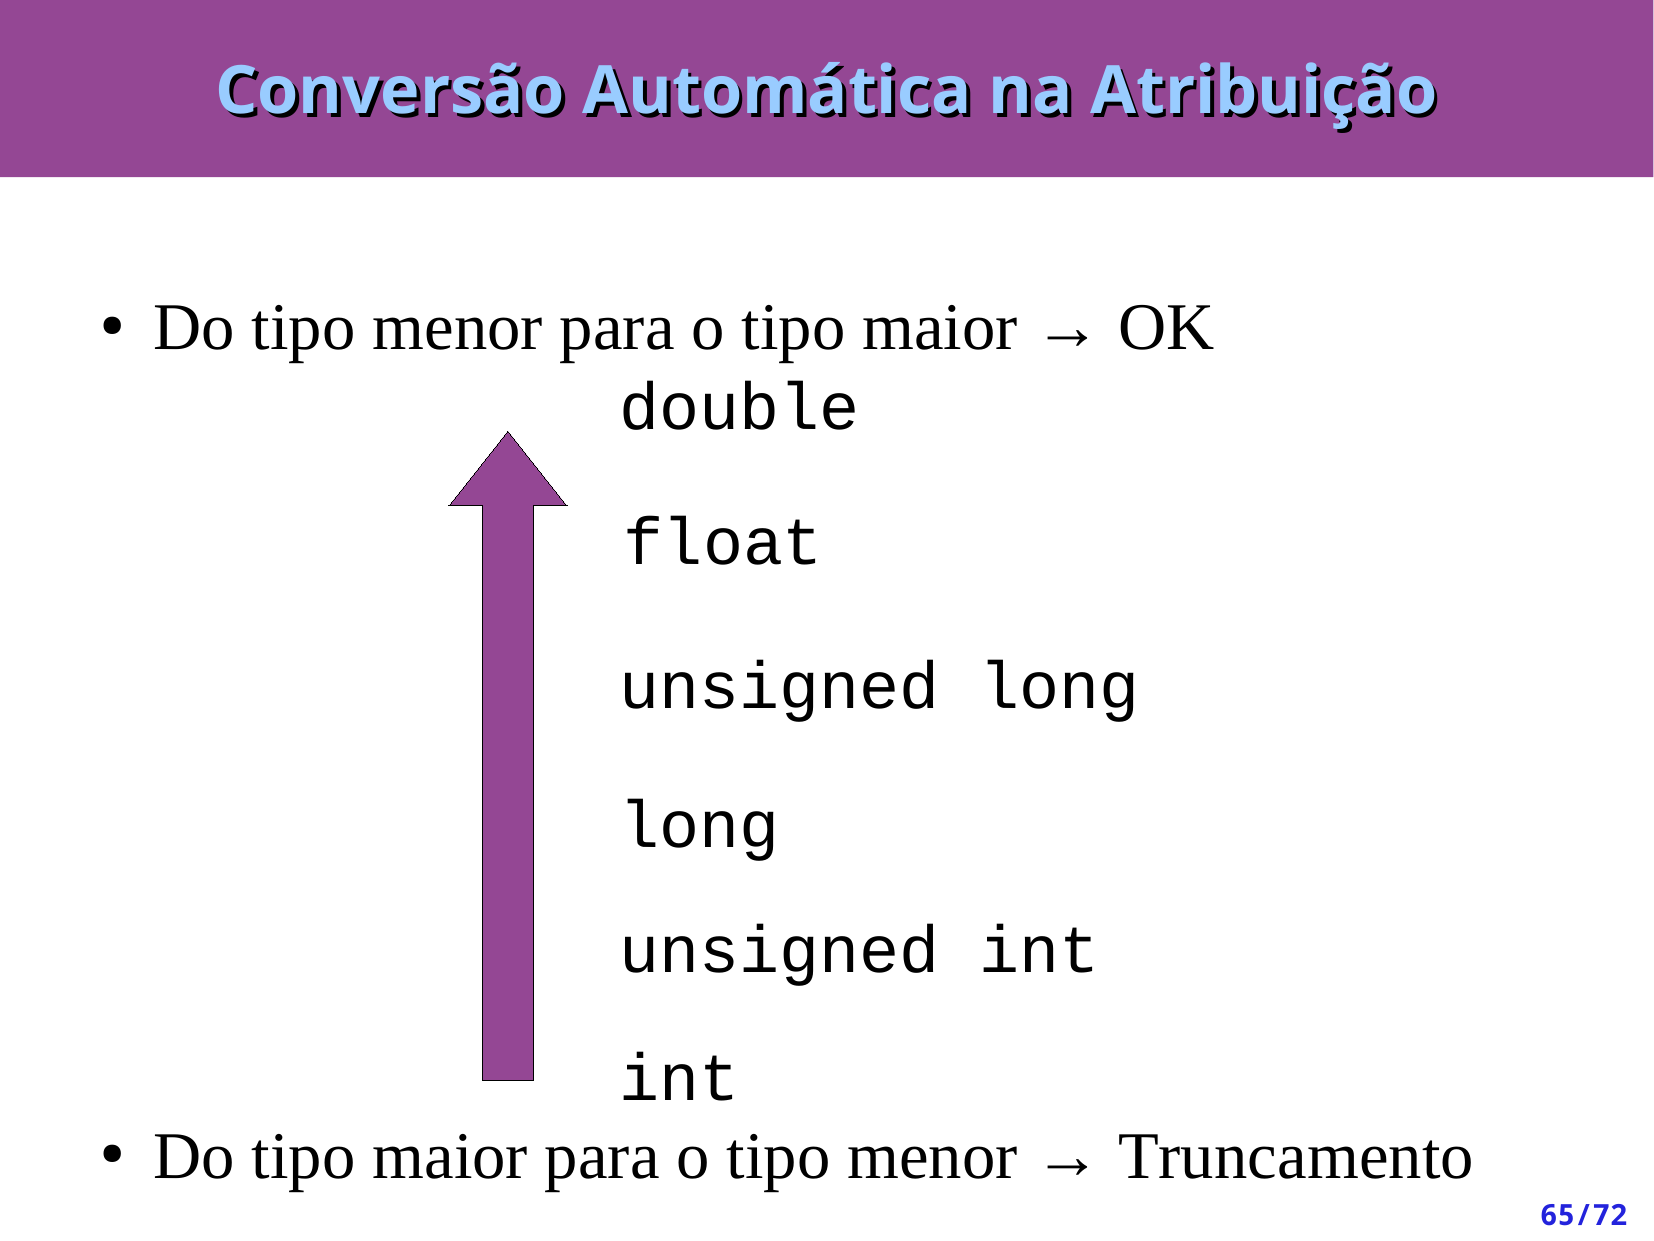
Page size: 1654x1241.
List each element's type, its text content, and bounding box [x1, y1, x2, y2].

list Do tipo menor para o tipo maior → OK Do tipo maior para o tipo menor → Truncamento [82, 290, 1571, 1193]
text_box int [604, 1037, 900, 1129]
text_box long [604, 784, 845, 876]
text_box double [604, 366, 930, 458]
text_box unsigned long [604, 645, 1173, 737]
text_box unsigned int [604, 909, 1196, 1001]
text_box float [608, 502, 904, 593]
title Conversão Automática na Atribuição [82, 0, 1571, 192]
text_box [448, 431, 568, 1081]
